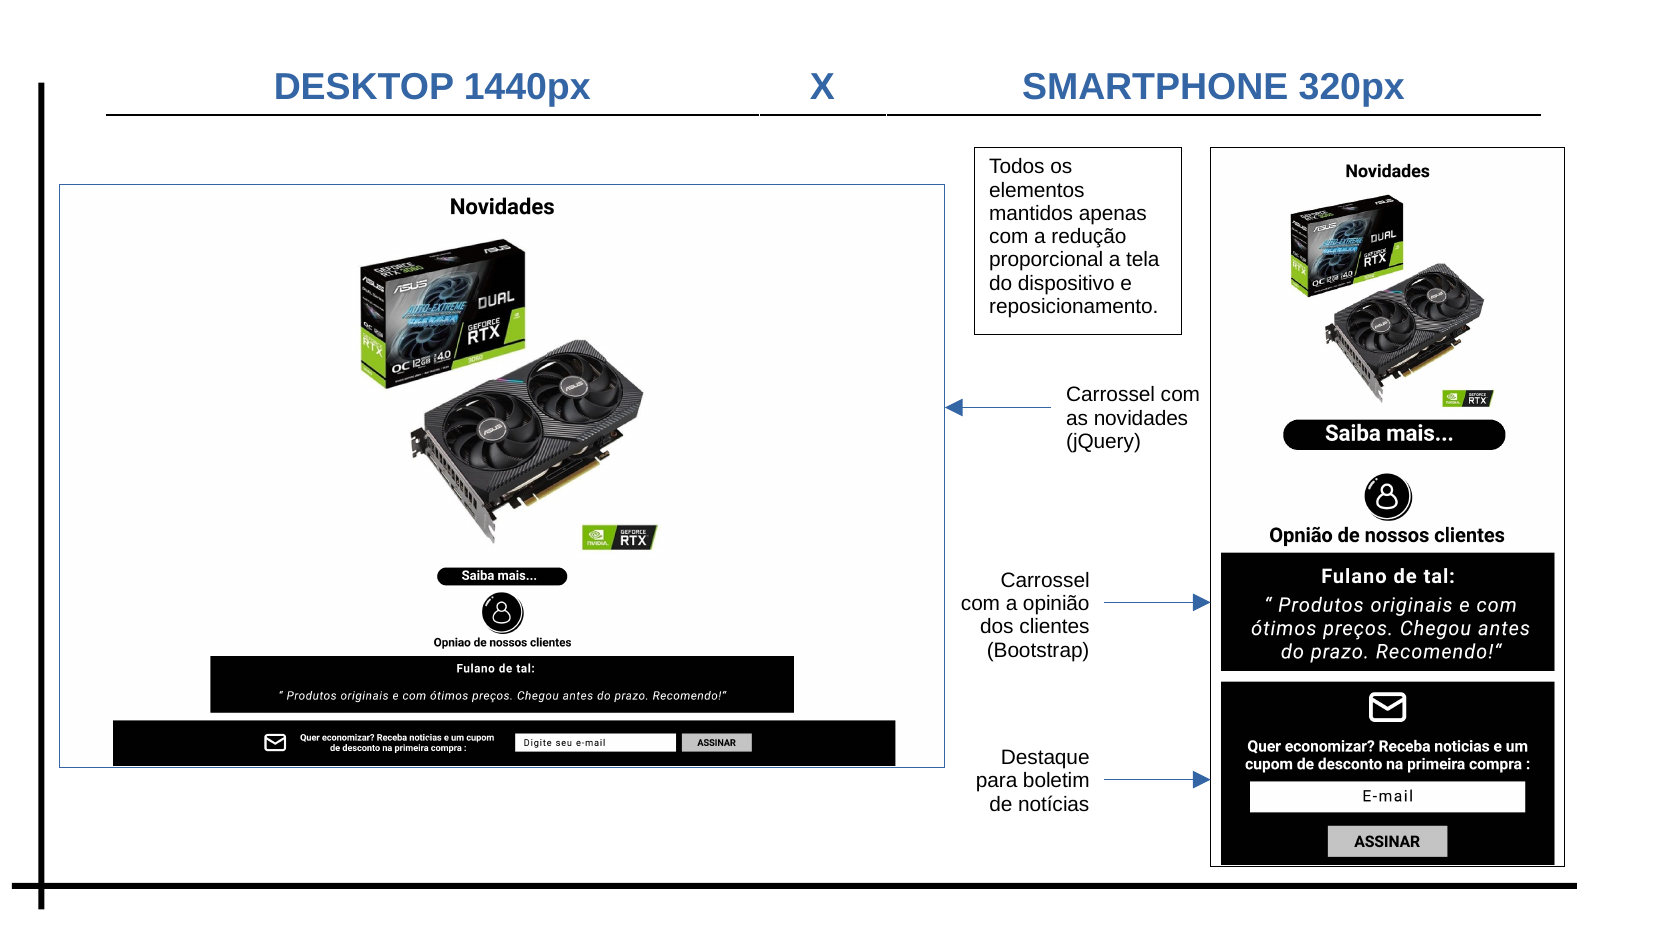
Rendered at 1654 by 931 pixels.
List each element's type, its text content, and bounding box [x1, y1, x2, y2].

table_header X [760, 59, 886, 114]
table_header SMARTPHONE 320px [887, 59, 1541, 114]
table_header DESKTOP 1440px [106, 59, 759, 114]
picture [1210, 147, 1565, 867]
picture [59, 184, 945, 768]
text_box Destaque para boletim de notícias [944, 738, 1105, 823]
text_box Carrossel com a opinião dos clientes (Bootstrap) [944, 561, 1105, 669]
text_box Carrossel com as novidades (jQuery) [1051, 375, 1241, 461]
text_box Todos os elementos mantidos apenas com a redução proporcional a tela do dispositivo e reposicionamento. [974, 147, 1182, 335]
